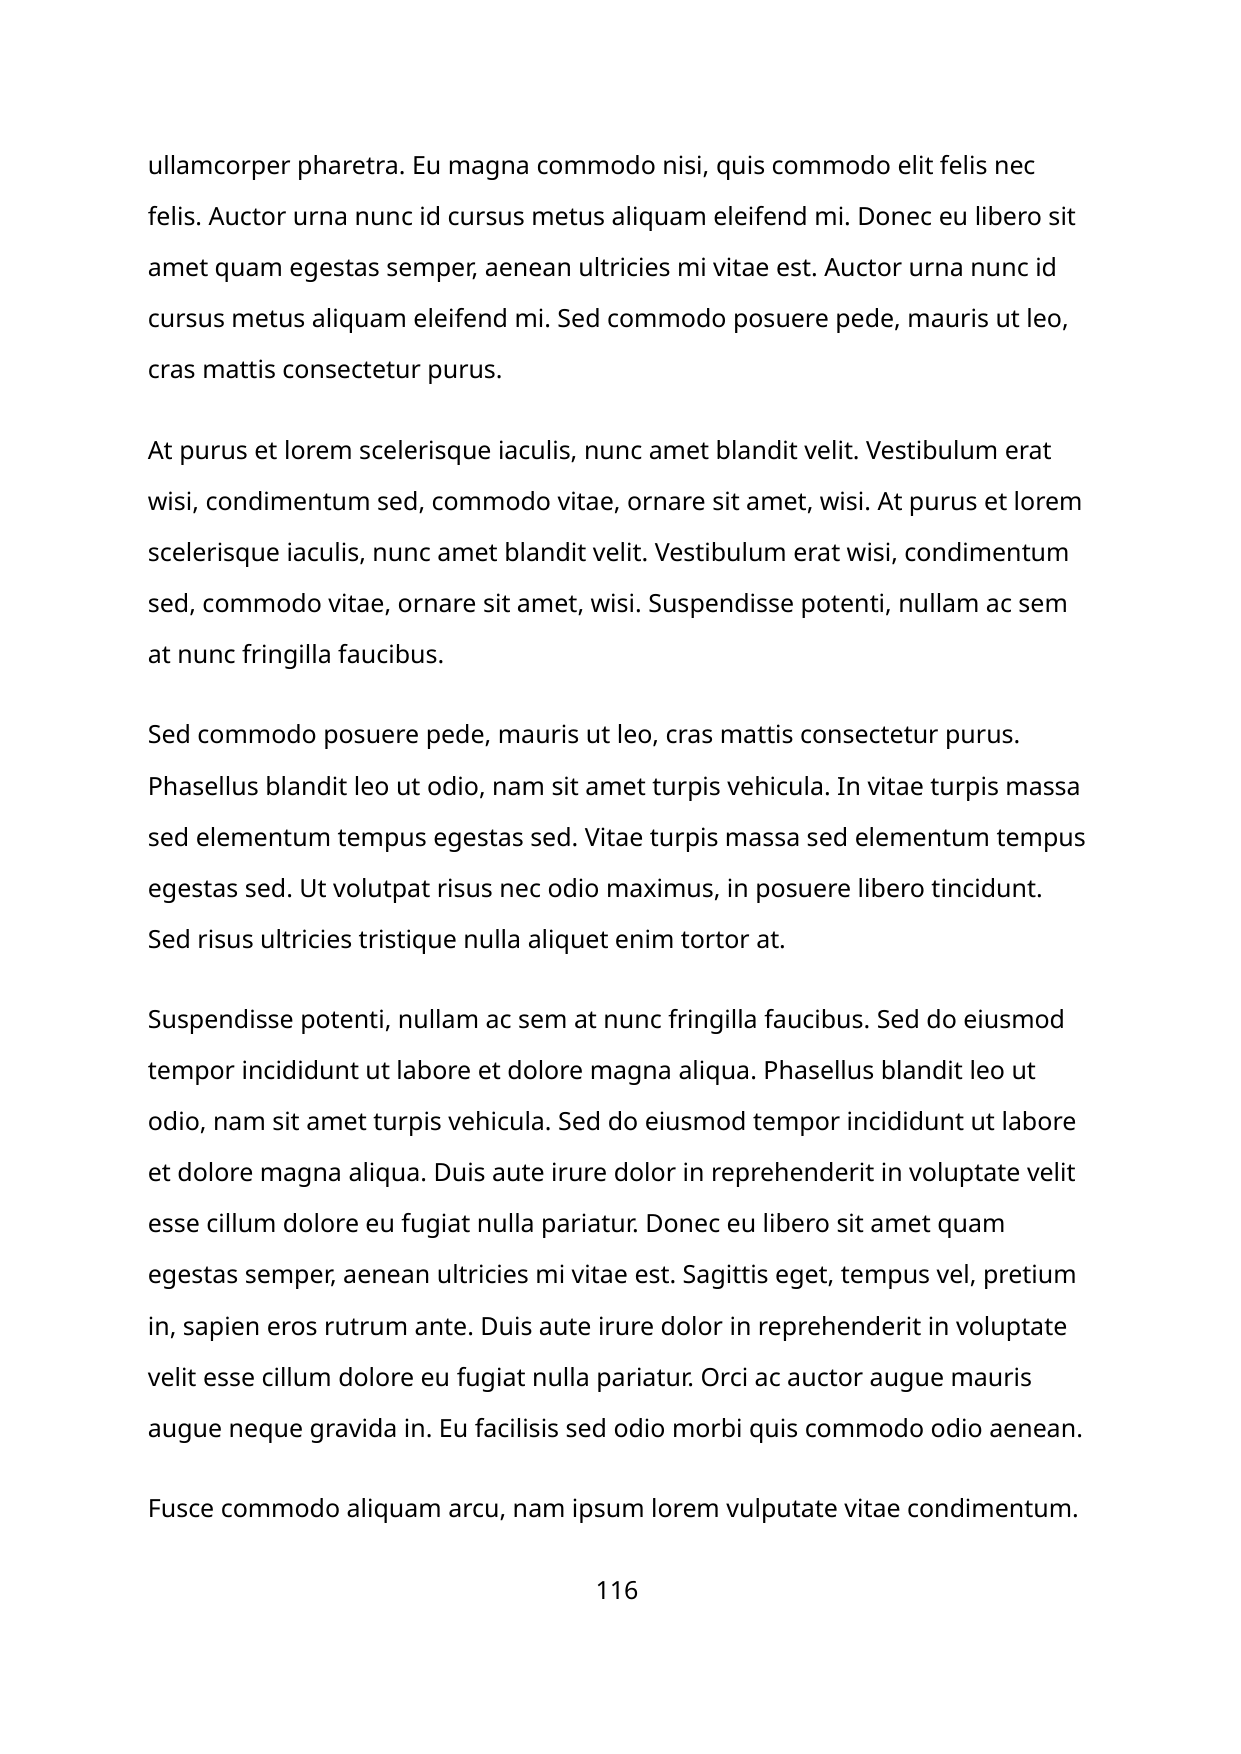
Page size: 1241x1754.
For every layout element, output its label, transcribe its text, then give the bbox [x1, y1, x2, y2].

text Suspendisse potenti, nullam ac sem at nunc fringilla faucibus. Sed do eiusmod tempor incididunt ut labore et dolore magna aliqua. Phasellus blandit leo ut odio, nam sit amet turpis vehicula. Sed do eiusmod tempor incididunt ut labore et dolore magna aliqua. Duis aute irure dolor in reprehenderit in voluptate velit esse cillum dolore eu fugiat nulla pariatur. Donec eu libero sit amet quam egestas semper, aenean ultricies mi vitae est. Sagittis eget, tempus vel, pretium in, sapien eros rutrum ante. Duis aute irure dolor in reprehenderit in voluptate velit esse cillum dolore eu fugiat nulla pariatur. Orci ac auctor augue mauris augue neque gravida in. Eu facilisis sed odio morbi quis commodo odio aenean. [148, 1002, 1093, 1444]
text ullamcorper pharetra. Eu magna commodo nisi, quis commodo elit felis nec felis. Auctor urna nunc id cursus metus aliquam eleifend mi. Donec eu libero sit amet quam egestas semper, aenean ultricies mi vitae est. Auctor urna nunc id cursus metus aliquam eleifend mi. Sed commodo posuere pede, mauris ut leo, cras mattis consectetur purus. [148, 148, 1093, 386]
text At purus et lorem scelerisque iaculis, nunc amet blandit velit. Vestibulum erat wisi, condimentum sed, commodo vitae, ornare sit amet, wisi. At purus et lorem scelerisque iaculis, nunc amet blandit velit. Vestibulum erat wisi, condimentum sed, commodo vitae, ornare sit amet, wisi. Suspendisse potenti, nullam ac sem at nunc fringilla faucibus. [148, 432, 1093, 671]
text Sed commodo posuere pede, mauris ut leo, cras mattis consectetur purus. Phasellus blandit leo ut odio, nam sit amet turpis vehicula. In vitae turpis massa sed elementum tempus egestas sed. Vitae turpis massa sed elementum tempus egestas sed. Ut volutpat risus nec odio maximus, in posuere libero tincidunt. Sed risus ultricies tristique nulla aliquet enim tortor at. [148, 717, 1093, 955]
text Fusce commodo aliquam arcu, nam ipsum lorem vulputate vitae condimentum. [148, 1491, 1093, 1525]
